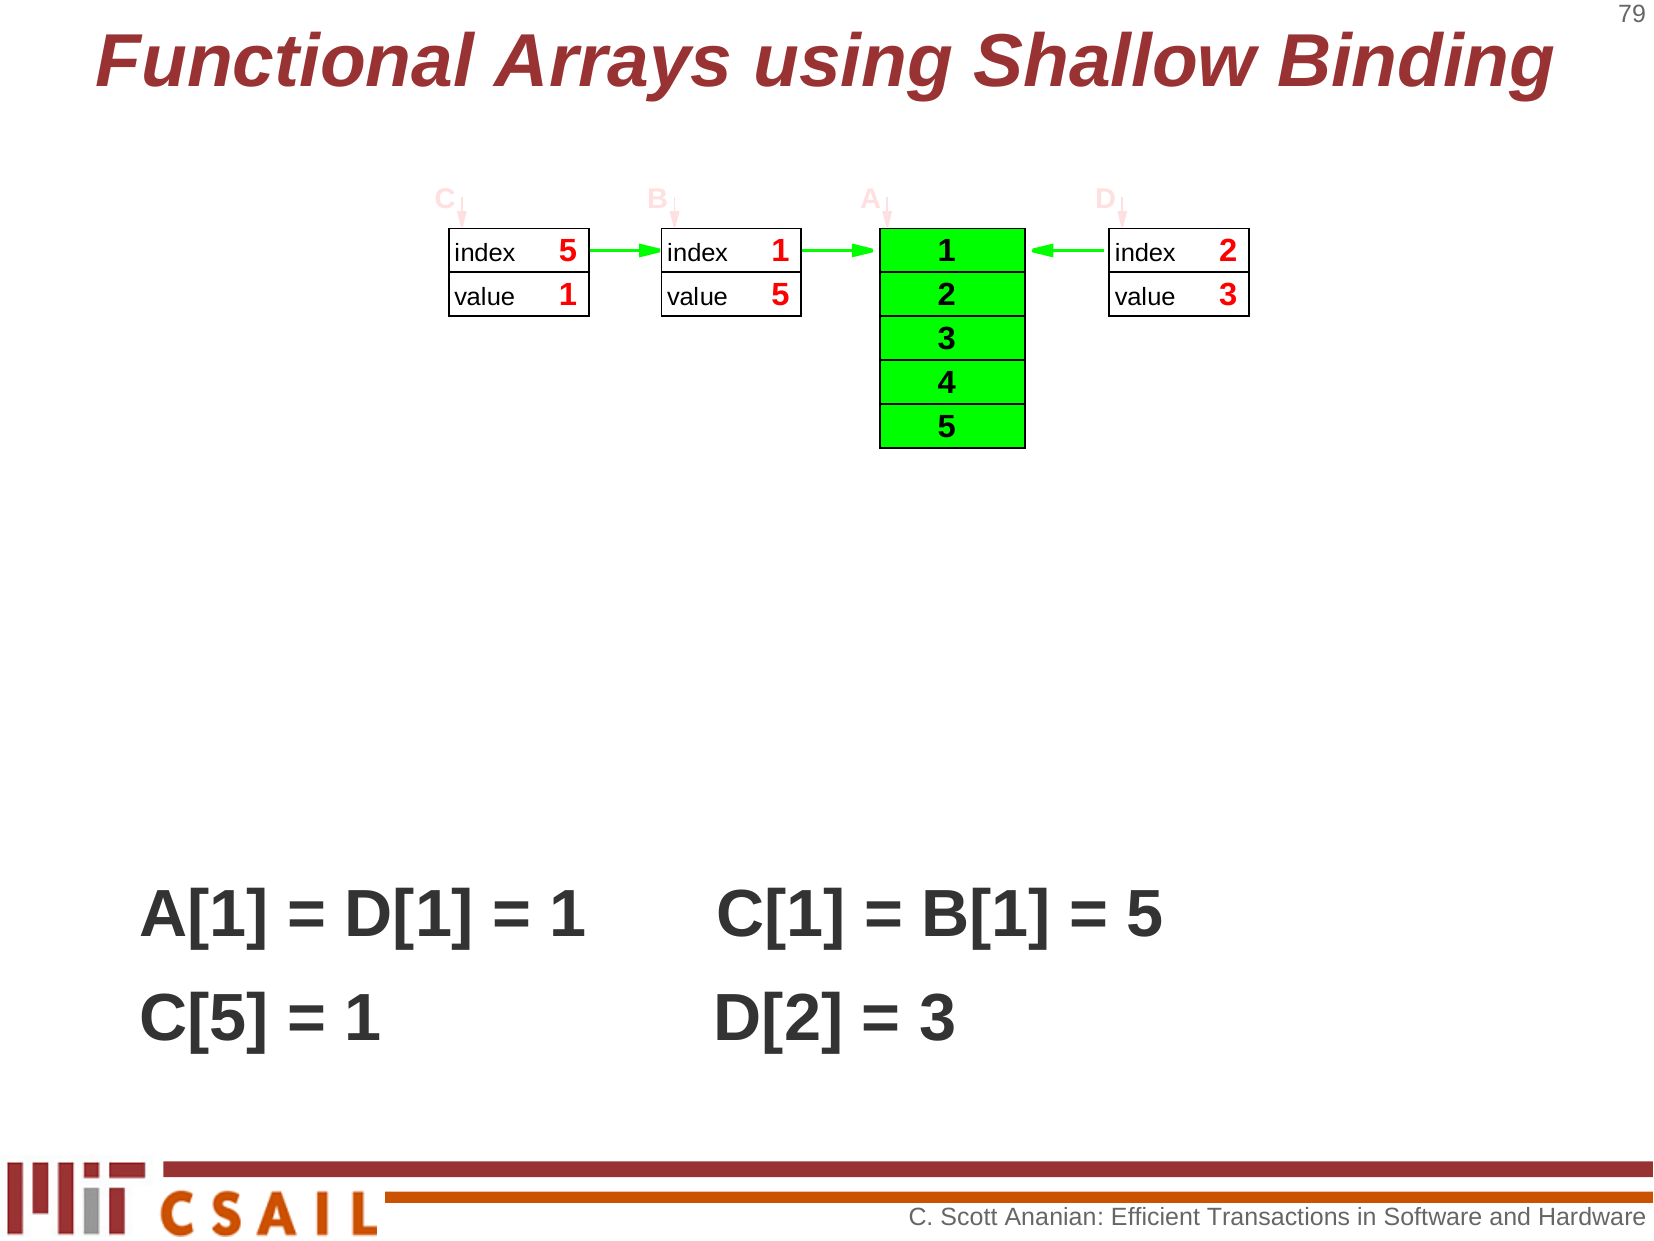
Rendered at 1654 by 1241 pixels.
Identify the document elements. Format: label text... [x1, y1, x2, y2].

title Functional Arrays using Shallow Binding [0, 0, 1653, 121]
list A[1] = D[1] = 1 C[1] = B[1] = 5 C[5] = 1 D[2] = 3 [121, 875, 1561, 1133]
picture [421, 175, 1278, 476]
picture [0, 1155, 377, 1237]
